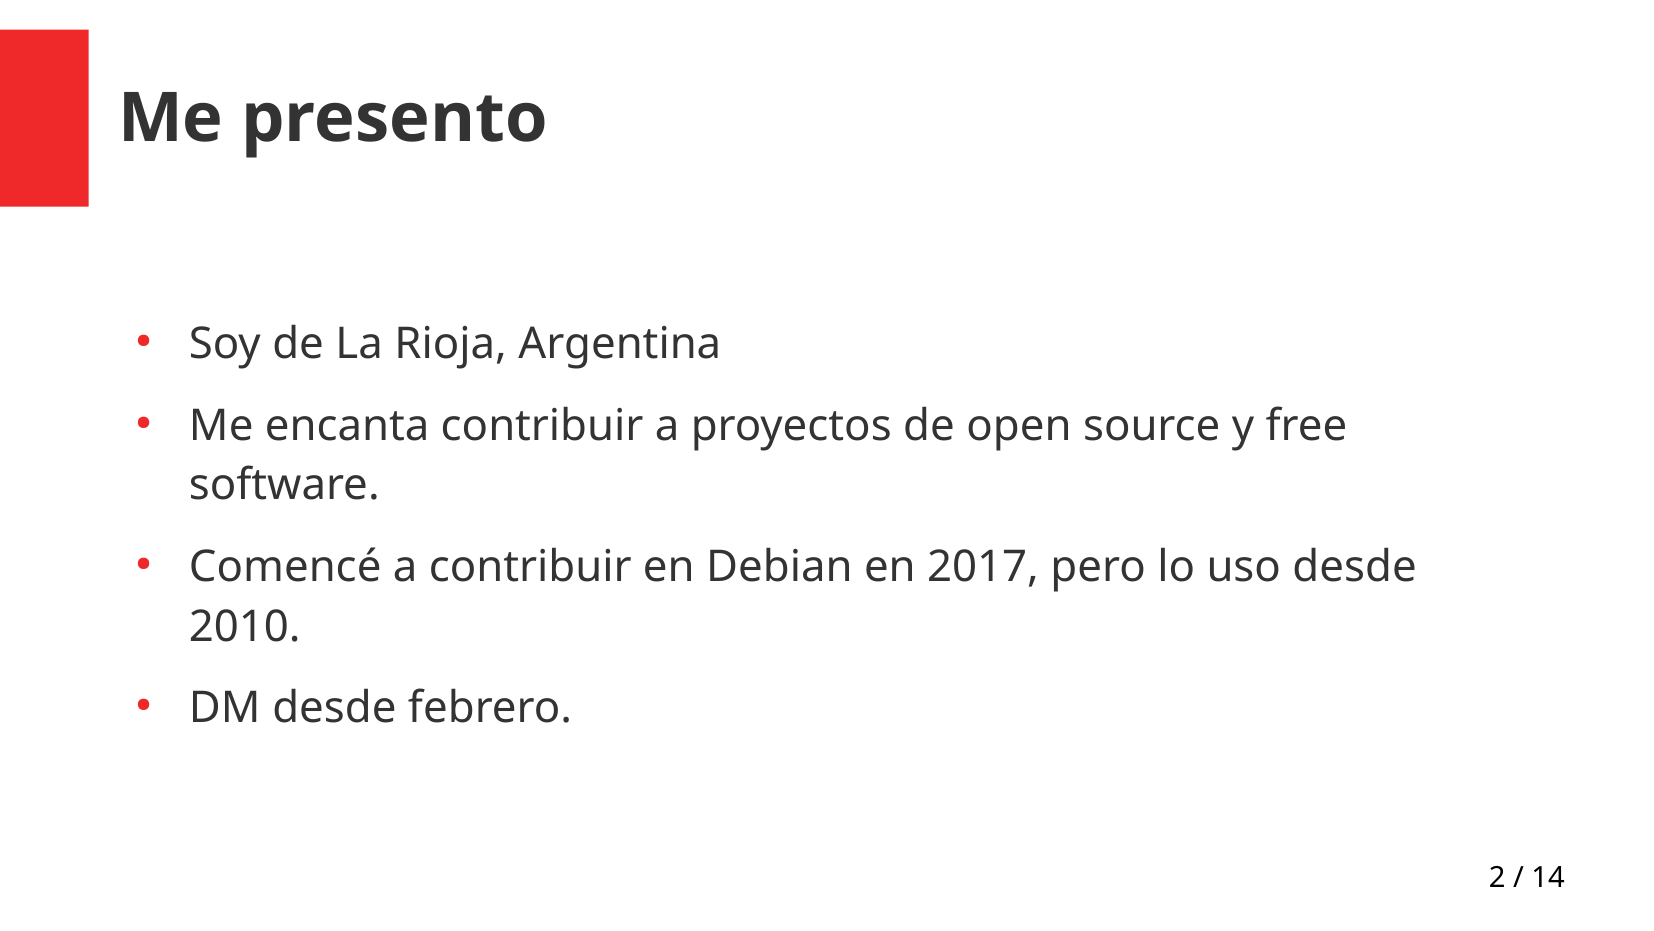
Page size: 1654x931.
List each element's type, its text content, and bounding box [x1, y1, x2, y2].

title Me presento [118, 37, 1571, 193]
list Soy de La Rioja, Argentina Me encanta contribuir a proyectos de open source y free software. Comencé a contribuir en Debian en 2017, pero lo uso desde 2010. DM desde febrero. [118, 230, 1536, 770]
